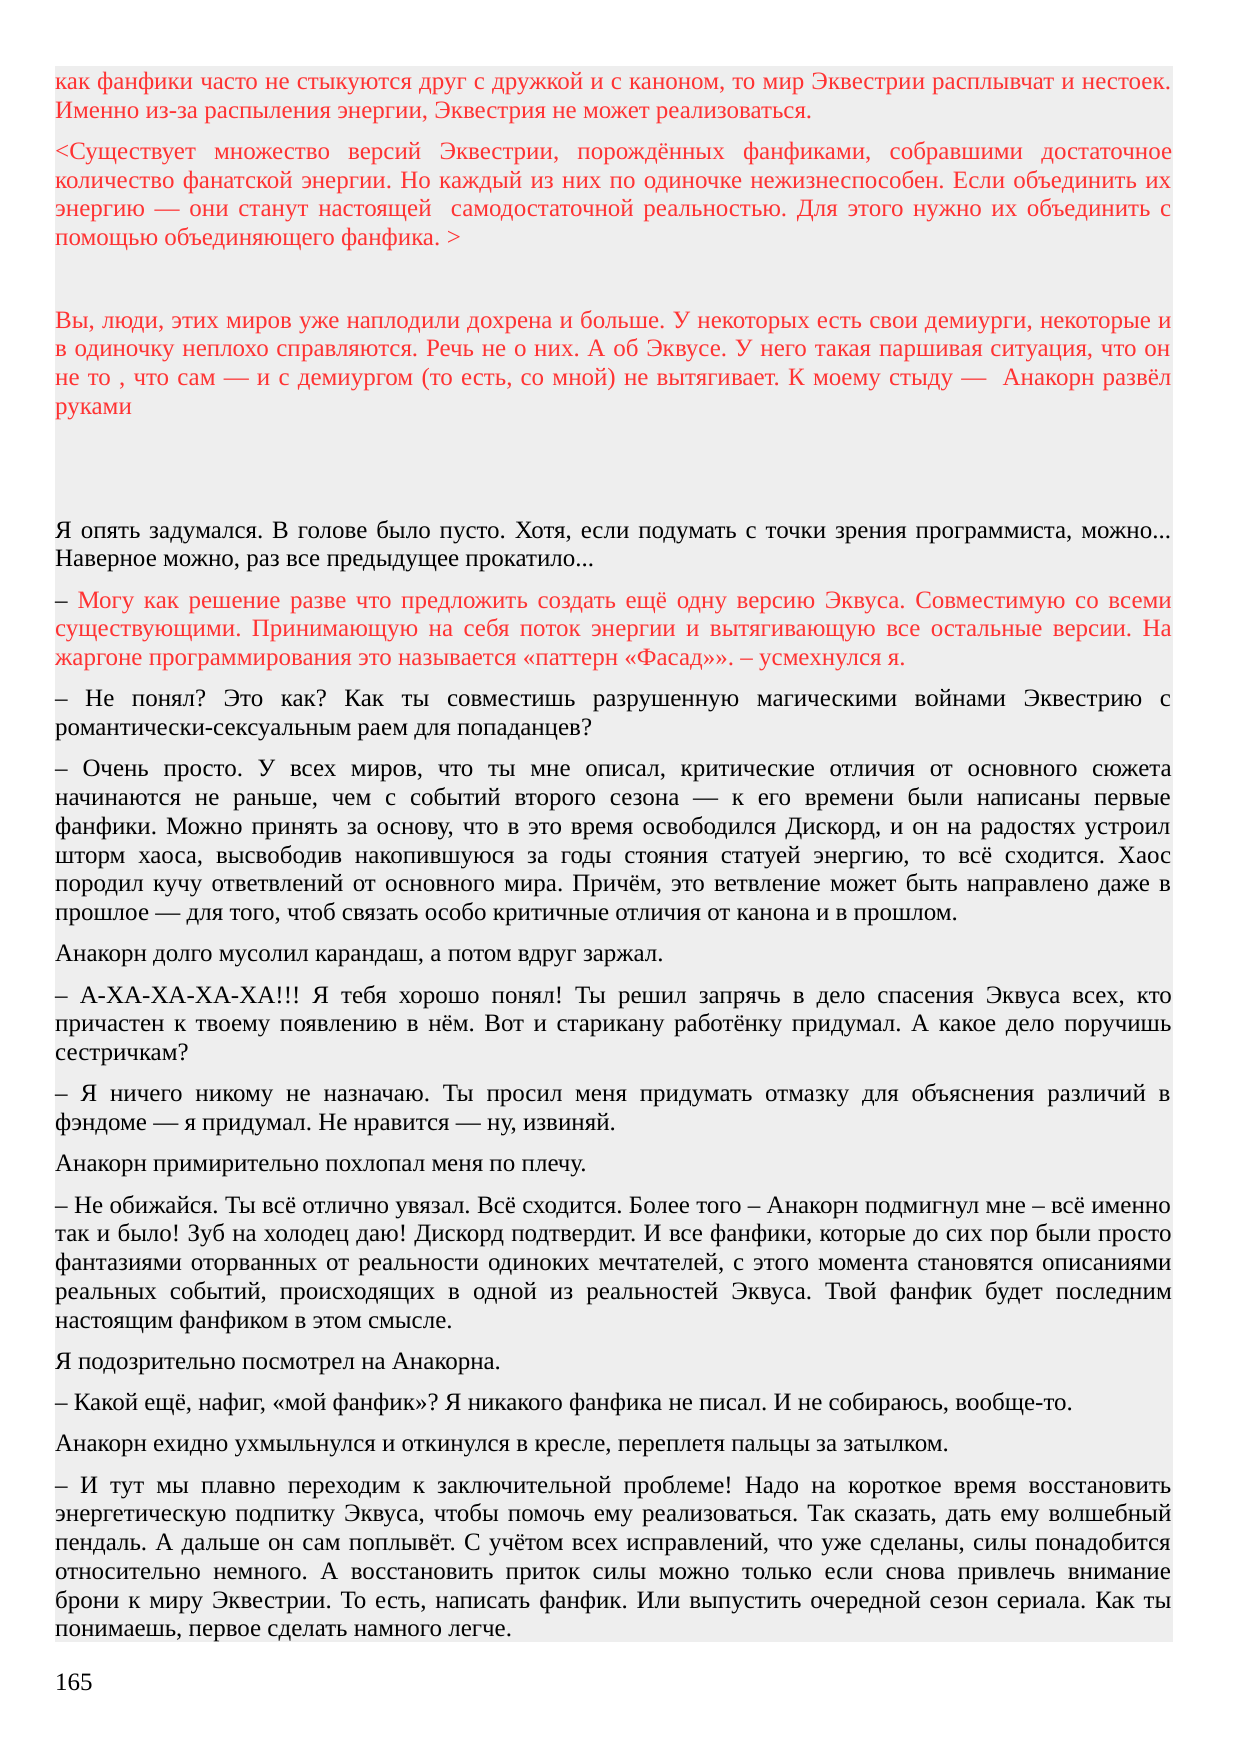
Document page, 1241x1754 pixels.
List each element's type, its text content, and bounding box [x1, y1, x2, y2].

text – А-ХА-ХА-ХА-ХА!!! Я тебя хорошо понял! Ты решил запрячь в дело спасения Эквуса всех, кто причастен к твоему появлению в нём. Вот и старикану работёнку придумал. А какое дело поручишь сестричкам? [55, 980, 1173, 1066]
text Вы, люди, этих миров уже наплодили дохрена и больше. У некоторых есть свои демиурги, некоторые и в одиночку неплохо справляются. Речь не о них. А об Эквусе. У него такая паршивая ситуация, что он не то , что сам — и с демиургом (то есть, со мной) не вытягивает. К моему стыду — Анакорн развёл руками [55, 305, 1173, 420]
text – Не понял? Это как? Как ты совместишь разрушенную магическими войнами Эквестрию с романтически-сексуальным раем для попаданцев? [55, 683, 1173, 741]
text Я подозрительно посмотрел на Анакорна. [55, 1346, 1173, 1375]
text – Не обижайся. Ты всё отлично увязал. Всё сходится. Более того – Анакорн подмигнул мне – всё именно так и было! Зуб на холодец даю! Дискорд подтвердит. И все фанфики, которые до сих пор были просто фантазиями оторванных от реальности одиноких мечтателей, с этого момента становятся описаниями реальных событий, происходящих в одной из реальностей Эквуса. Твой фанфик будет последним настоящим фанфиком в этом смысле. [55, 1190, 1173, 1333]
text Анакорн ехидно ухмыльнулся и откинулся в кресле, переплетя пальцы за затылком. [55, 1428, 1173, 1457]
text как фанфики часто не стыкуются друг с дружкой и с каноном, то мир Эквестрии расплывчат и нестоек. Именно из-за распыления энергии, Эквестрия не может реализоваться. [55, 66, 1173, 123]
text – Очень просто. У всех миров, что ты мне описал, критические отличия от основного сюжета начинаются не раньше, чем с событий второго сезона — к его времени были написаны первые фанфики. Можно принять за основу, что в это время освободился Дискорд, и он на радостях устроил шторм хаоса, высвободив накопившуюся за годы стояния статуей энергию, то всё сходится. Хаос породил кучу ответвлений от основного мира. Причём, это ветвление может быть направлено даже в прошлое — для того, чтоб связать особо критичные отличия от канона и в прошлом. [55, 753, 1173, 926]
text – Могу как решение разве что предложить создать ещё одну версию Эквуса. Совместимую со всеми существующими. Принимающую на себя поток энергии и вытягивающую все остальные версии. На жаргоне программирования это называется «паттерн «Фасад»». – усмехнулся я. [55, 585, 1173, 671]
text Я опять задумался. В голове было пусто. Хотя, если подумать с точки зрения программиста, можно... Наверное можно, раз все предыдущее прокатило... [55, 515, 1173, 572]
text Анакорн примирительно похлопал меня по плечу. [55, 1148, 1173, 1177]
text – Я ничего никому не назначаю. Ты просил меня придумать отмазку для объяснения различий в фэндоме — я придумал. Не нравится — ну, извиняй. [55, 1078, 1173, 1136]
text <Существует множество версий Эквестрии, порождённых фанфиками, собравшими достаточное количество фанатской энергии. Но каждый из них по одиночке нежизнеспособен. Если объединить их энергию — они станут настоящей самодостаточной реальностью. Для этого нужно их объединить с помощью объединяющего фанфика. > [55, 136, 1173, 251]
text Анакорн долго мусолил карандаш, а потом вдруг заржал. [55, 938, 1173, 967]
text – Какой ещё, нафиг, «мой фанфик»? Я никакого фанфика не писал. И не собираюсь, вообще-то. [55, 1387, 1173, 1416]
text – И тут мы плавно переходим к заключительной проблеме! Надо на короткое время восстановить энергетическую подпитку Эквуса, чтобы помочь ему реализоваться. Так сказать, дать ему волшебный пендаль. А дальше он сам поплывёт. С учётом всех исправлений, что уже сделаны, силы понадобится относительно немного. А восстановить приток силы можно только если снова привлечь внимание брони к миру Эквестрии. То есть, написать фанфик. Или выпустить очередной сезон сериала. Как ты понимаешь, первое сделать намного легче. [55, 1470, 1173, 1642]
